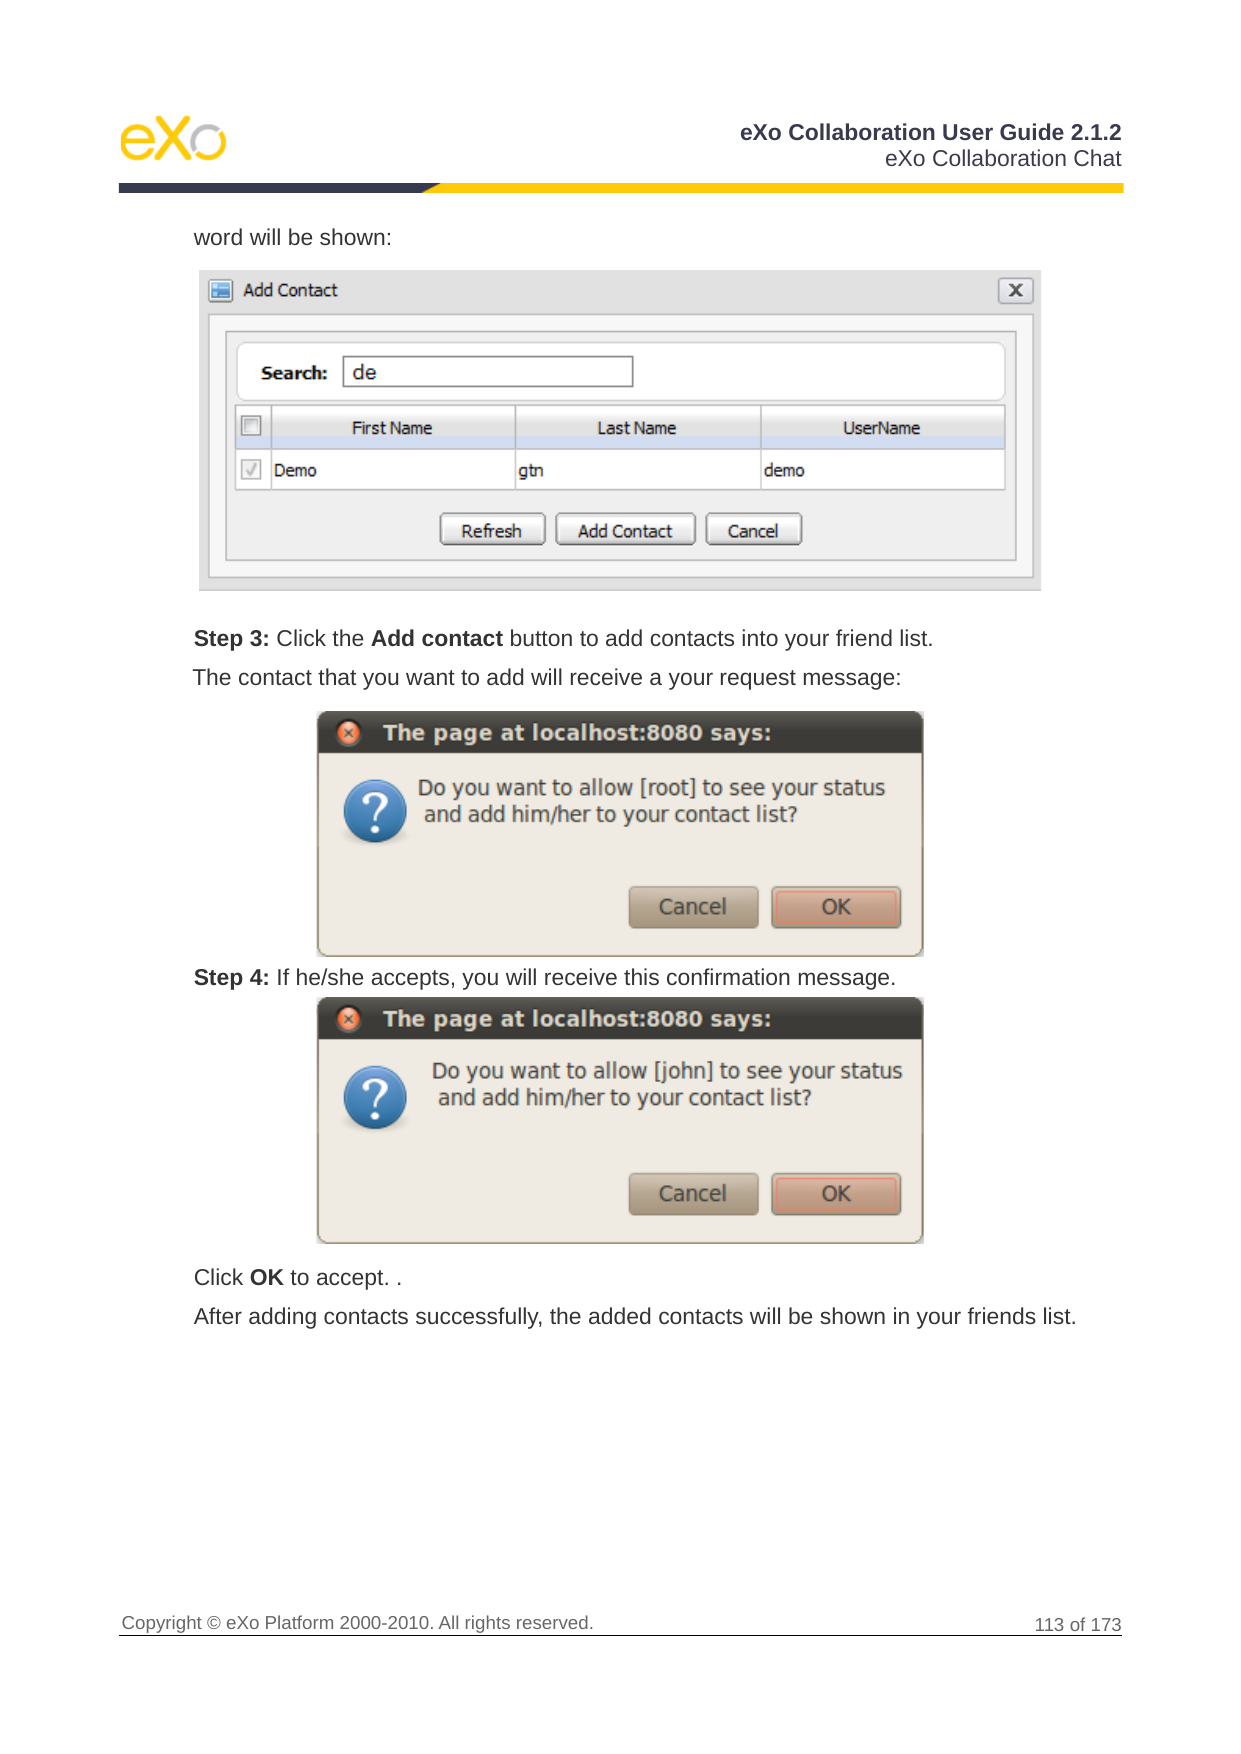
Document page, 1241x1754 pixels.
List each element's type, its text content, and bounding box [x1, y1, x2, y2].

list Click OK to accept. . [156, 1244, 1122, 1290]
picture [120, 115, 227, 161]
picture [316, 711, 924, 957]
list word will be shown: [156, 223, 1122, 250]
picture [316, 997, 924, 1244]
text The contact that you want to add will receive a your request message: [118, 664, 1122, 691]
list Step 3: Click the Add contact button to add contacts into your friend list. [156, 625, 1122, 651]
list After adding contacts successfully, the added contacts will be shown in your friends list. [156, 1303, 1122, 1329]
picture [118, 183, 1124, 193]
picture [199, 270, 1042, 591]
list Step 4: If he/she accepts, you will receive this confirmation message. [156, 957, 1122, 990]
